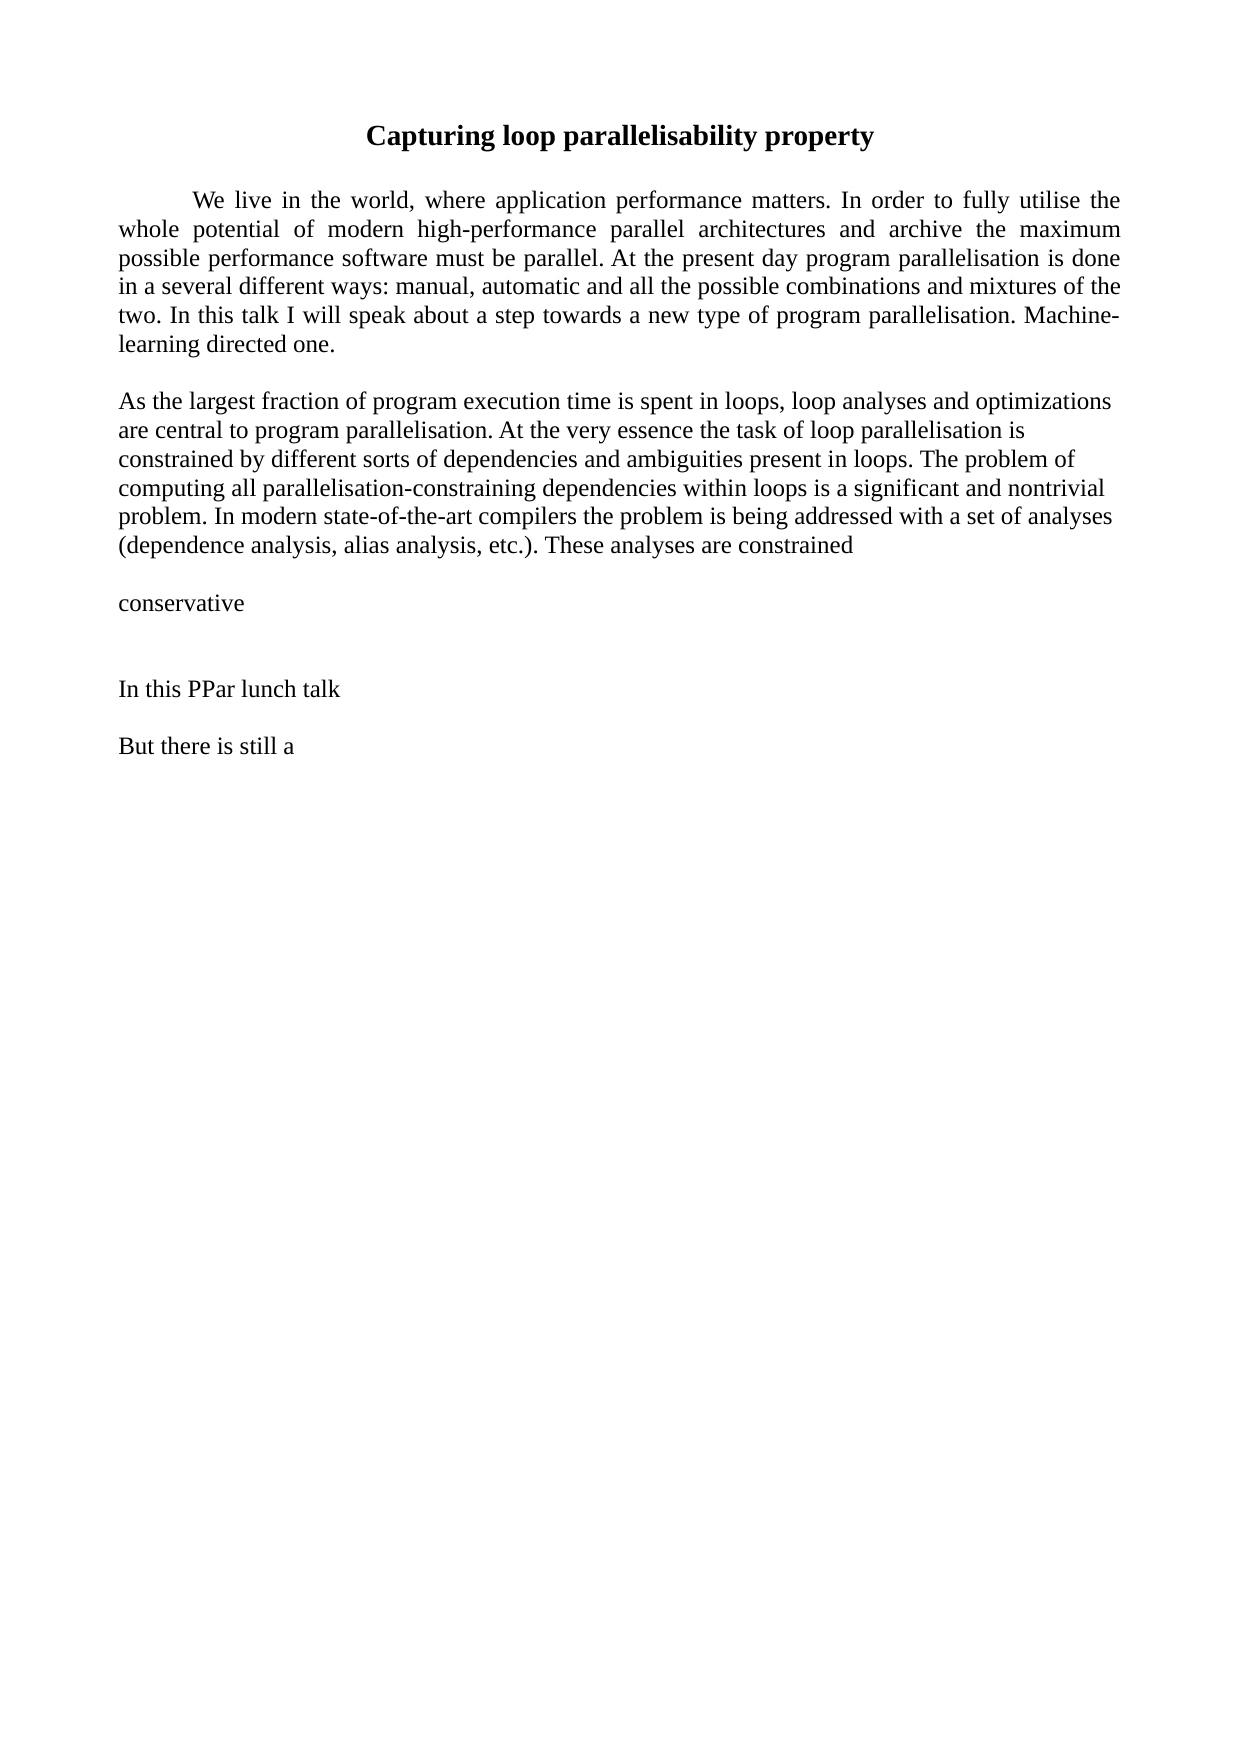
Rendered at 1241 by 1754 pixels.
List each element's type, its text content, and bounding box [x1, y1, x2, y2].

text In this PPar lunch talk [118, 674, 1122, 703]
text conservative [118, 588, 1122, 616]
text Capturing loop parallelisability property [118, 118, 1122, 152]
text We live in the world, where application performance matters. In order to fully utilise the whole potential of modern high-performance parallel architectures and archive the maximum possible performance software must be parallel. At the present day program parallelisation is done in a several different ways: manual, automatic and all the possible combinations and mixtures of the two. In this talk I will speak about a step towards a new type of program parallelisation. Machine-learning directed one. [118, 185, 1122, 358]
text As the largest fraction of program execution time is spent in loops, loop analyses and optimizations are central to program parallelisation. At the very essence the task of loop parallelisation is constrained by different sorts of dependencies and ambiguities present in loops. The problem of computing all parallelisation-constraining dependencies within loops is a significant and nontrivial problem. In modern state-of-the-art compilers the problem is being addressed with a set of analyses (dependence analysis, alias analysis, etc.). These analyses are constrained [118, 386, 1122, 559]
text But there is still a [118, 731, 1122, 760]
